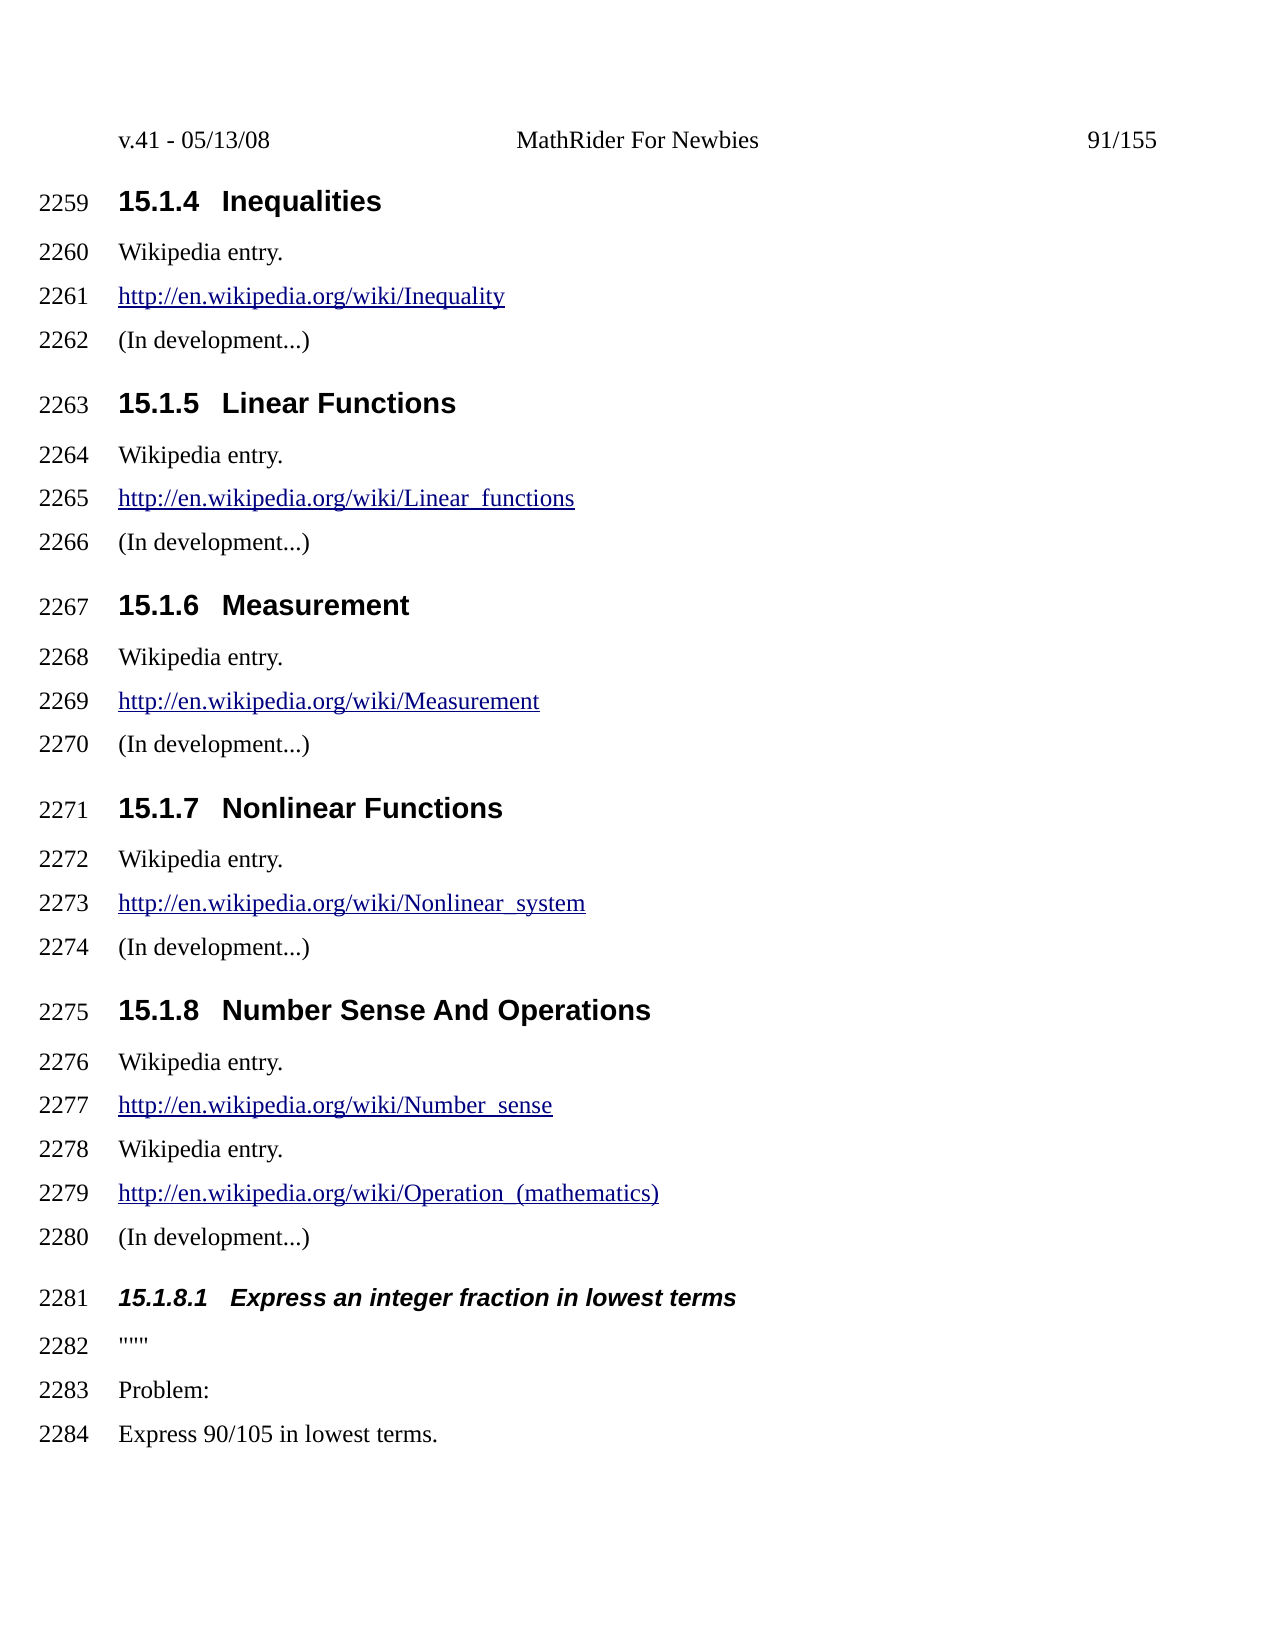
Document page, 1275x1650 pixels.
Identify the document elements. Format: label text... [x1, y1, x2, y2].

subtitle Nonlinear Functions [118, 791, 1157, 824]
text Wikipedia entry. [118, 1047, 1157, 1075]
text Wikipedia entry. [118, 844, 1157, 873]
text http://en.wikipedia.org/wiki/Operation_(mathematics) [118, 1178, 1157, 1207]
text http://en.wikipedia.org/wiki/Linear_functions [118, 483, 1157, 512]
text http://en.wikipedia.org/wiki/Number_sense [118, 1090, 1157, 1119]
subtitle Inequalities [118, 184, 1157, 217]
text Express 90/105 in lowest terms. [118, 1419, 1157, 1448]
text http://en.wikipedia.org/wiki/Nonlinear_system [118, 888, 1157, 917]
text """ [118, 1331, 1157, 1360]
subtitle Express an integer fraction in lowest terms [118, 1283, 1157, 1311]
text (In development...) [118, 527, 1157, 556]
text (In development...) [118, 325, 1157, 354]
text Problem: [118, 1375, 1157, 1404]
subtitle Number Sense And Operations [118, 993, 1157, 1027]
text Wikipedia entry. [118, 1134, 1157, 1163]
text Wikipedia entry. [118, 440, 1157, 468]
text (In development...) [118, 932, 1157, 961]
subtitle Measurement [118, 588, 1157, 622]
text (In development...) [118, 729, 1157, 758]
subtitle Linear Functions [118, 386, 1157, 420]
text (In development...) [118, 1222, 1157, 1250]
text Wikipedia entry. [118, 237, 1157, 266]
text http://en.wikipedia.org/wiki/Inequality [118, 281, 1157, 310]
text Wikipedia entry. [118, 642, 1157, 671]
text http://en.wikipedia.org/wiki/Measurement [118, 686, 1157, 714]
